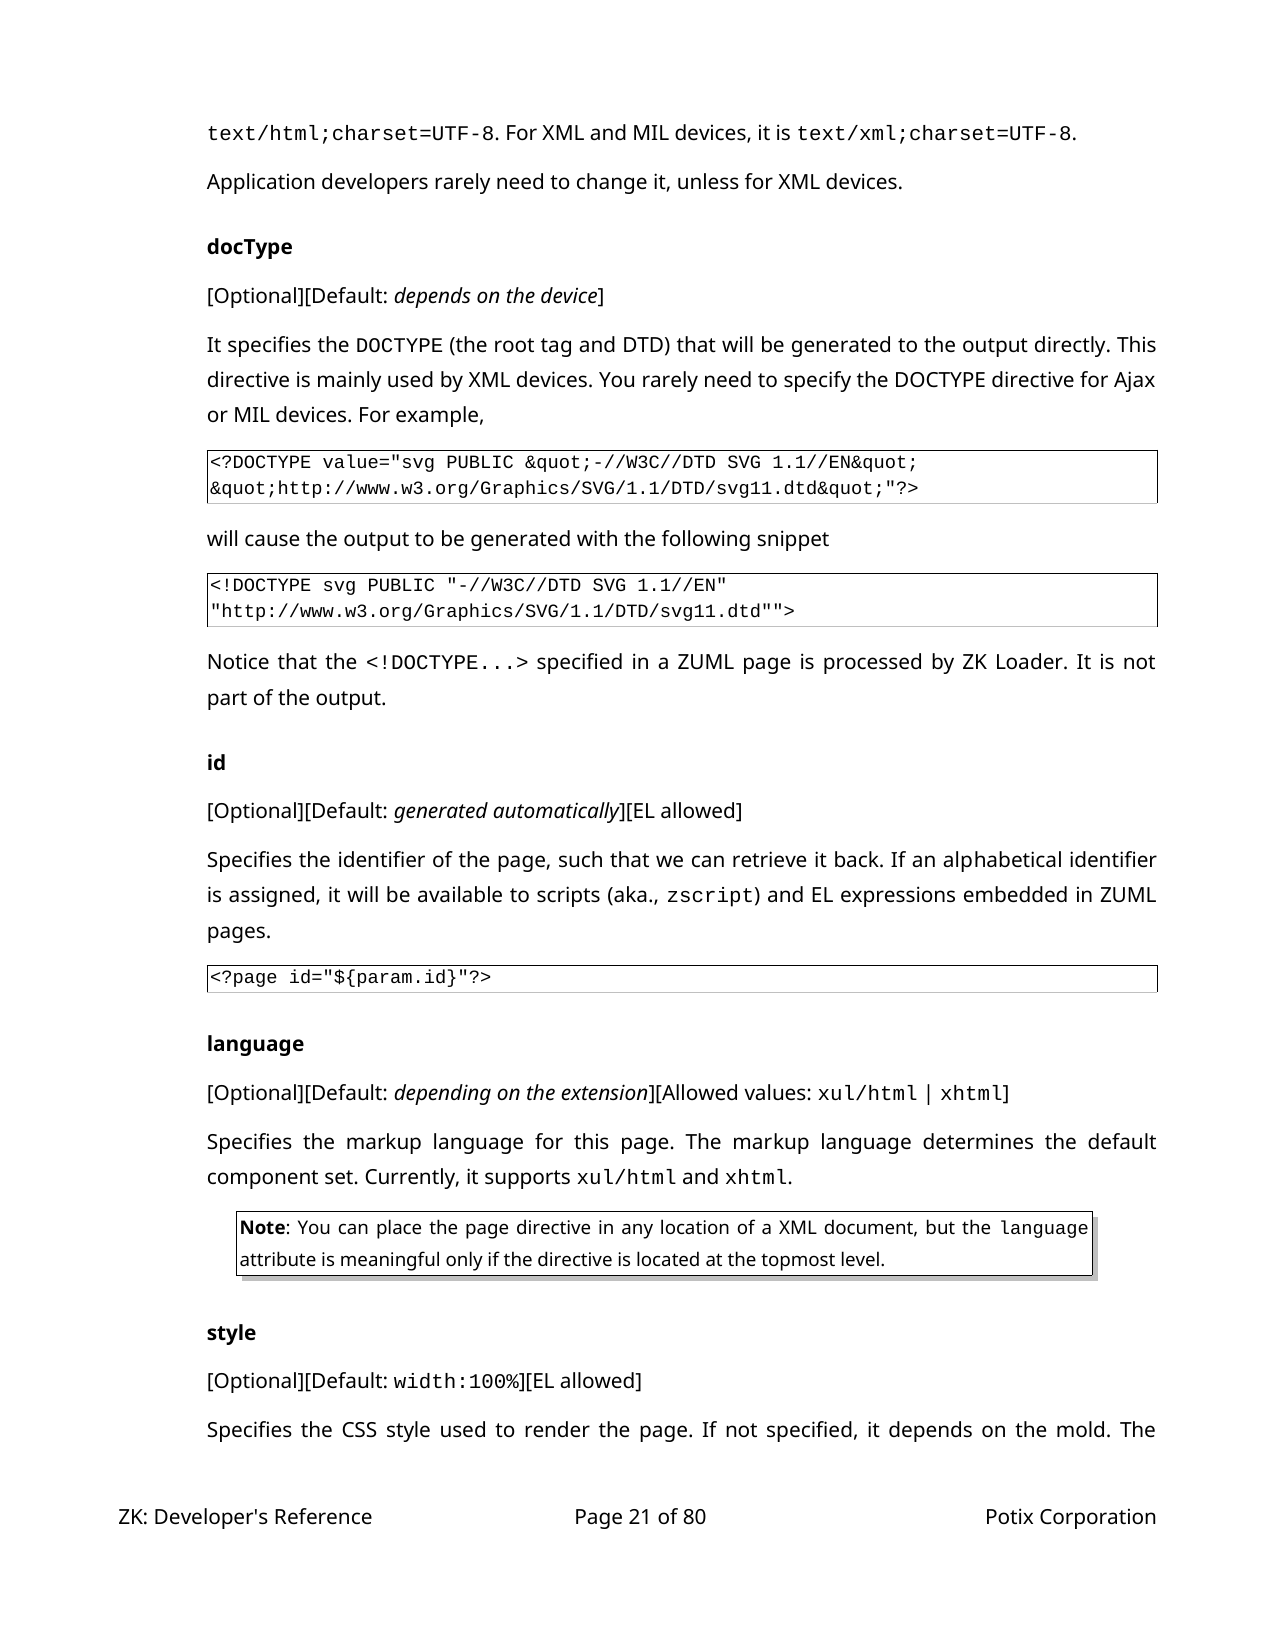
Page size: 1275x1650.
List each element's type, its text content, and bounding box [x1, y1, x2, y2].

text Note: You can place the page directive in any location of a XML document, but the language attribute is meaningful only if the directive is located at the topmost level. [237, 1212, 1092, 1275]
text <!DOCTYPE svg PUBLIC "-//W3C//DTD SVG 1.1//EN" "http://www.w3.org/Graphics/SVG/1.1/DTD/svg11.dtd""> [208, 574, 1157, 626]
subtitle id [207, 748, 1157, 776]
text Application developers rarely need to change it, unless for XML devices. [207, 167, 1157, 196]
text Specifies the markup language for this page. The markup language determines the default component set. Currently, it supports xul/html and xhtml. [207, 1127, 1157, 1191]
text [Optional][Default: depends on the device] [207, 281, 1157, 309]
text <?page id="${param.id}"?> [208, 966, 1157, 992]
text <?DOCTYPE value="svg PUBLIC &quot;-//W3C//DTD SVG 1.1//EN&quot; &quot;http://www.w3.org/Graphics/SVG/1.1/DTD/svg11.dtd&quot;"?> [208, 451, 1157, 503]
text Specifies the identifier of the page, such that we can retrieve it back. If an alphabetical identifier is assigned, it will be available to scripts (aka., zscript) and EL expressions embedded in ZUML pages. [207, 845, 1157, 944]
text will cause the output to be generated with the following snippet [207, 524, 1157, 552]
text [Optional][Default: generated automatically][EL allowed] [207, 797, 1157, 825]
subtitle style [207, 1318, 1157, 1346]
text Specifies the CSS style used to render the page. If not specified, it depends on the mold. The [207, 1416, 1157, 1444]
text It specifies the DOCTYPE (the root tag and DTD) that will be generated to the output directly. This directive is mainly used by XML devices. You rarely need to specify the DOCTYPE directive for Ajax or MIL devices. For example, [207, 330, 1157, 429]
text Notice that the <!DOCTYPE...> specified in a ZUML page is processed by ZK Loader. It is not part of the output. [207, 647, 1157, 711]
subtitle docType [207, 232, 1157, 260]
text [Optional][Default: depending on the extension][Allowed values: xul/html | xhtml] [207, 1078, 1157, 1106]
subtitle language [207, 1029, 1157, 1057]
text [Optional][Default: width:100%][EL allowed] [207, 1366, 1157, 1395]
text text/html;charset=UTF-8. For XML and MIL devices, it is text/xml;charset=UTF-8. [207, 118, 1157, 147]
